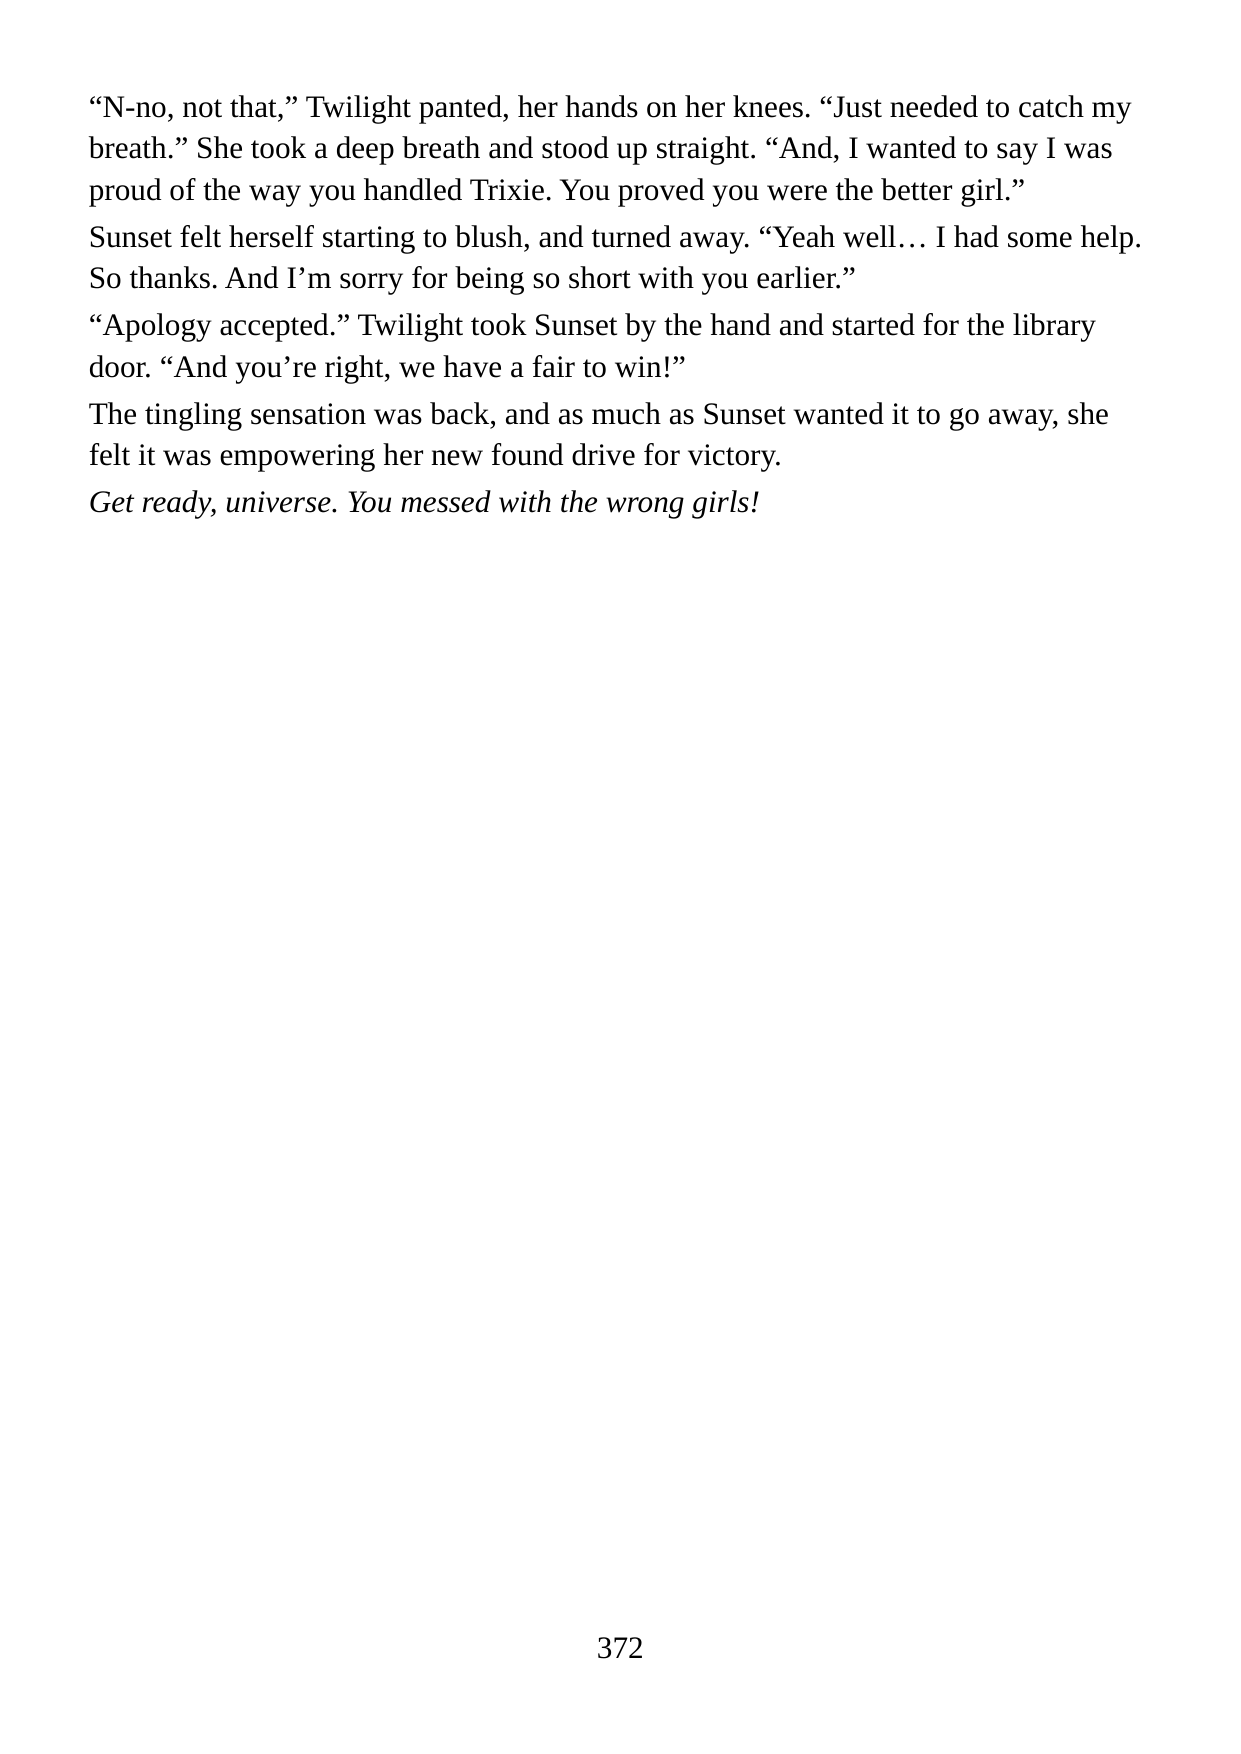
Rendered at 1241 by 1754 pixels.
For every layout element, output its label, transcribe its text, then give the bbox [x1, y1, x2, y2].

text “N-no, not that,” Twilight panted, her hands on her knees. “Just needed to catch my breath.” She took a deep breath and stood up straight. “And, I wanted to say I was proud of the way you handled Trixie. You proved you were the better girl.” [88, 88, 1152, 207]
text “Apology accepted.” Twilight took Sunset by the hand and started for the library door. “And you’re right, we have a fair to win!” [88, 307, 1152, 384]
text Get ready, universe. You messed with the wrong girls! [88, 483, 1152, 519]
text The tingling sensation was back, and as much as Sunset wanted it to go away, she felt it was empowering her new found drive for victory. [88, 395, 1152, 472]
text Sunset felt herself starting to blush, and turned away. “Yeah well… I had some help. So thanks. And I’m sorry for being so short with you earlier.” [88, 218, 1152, 295]
